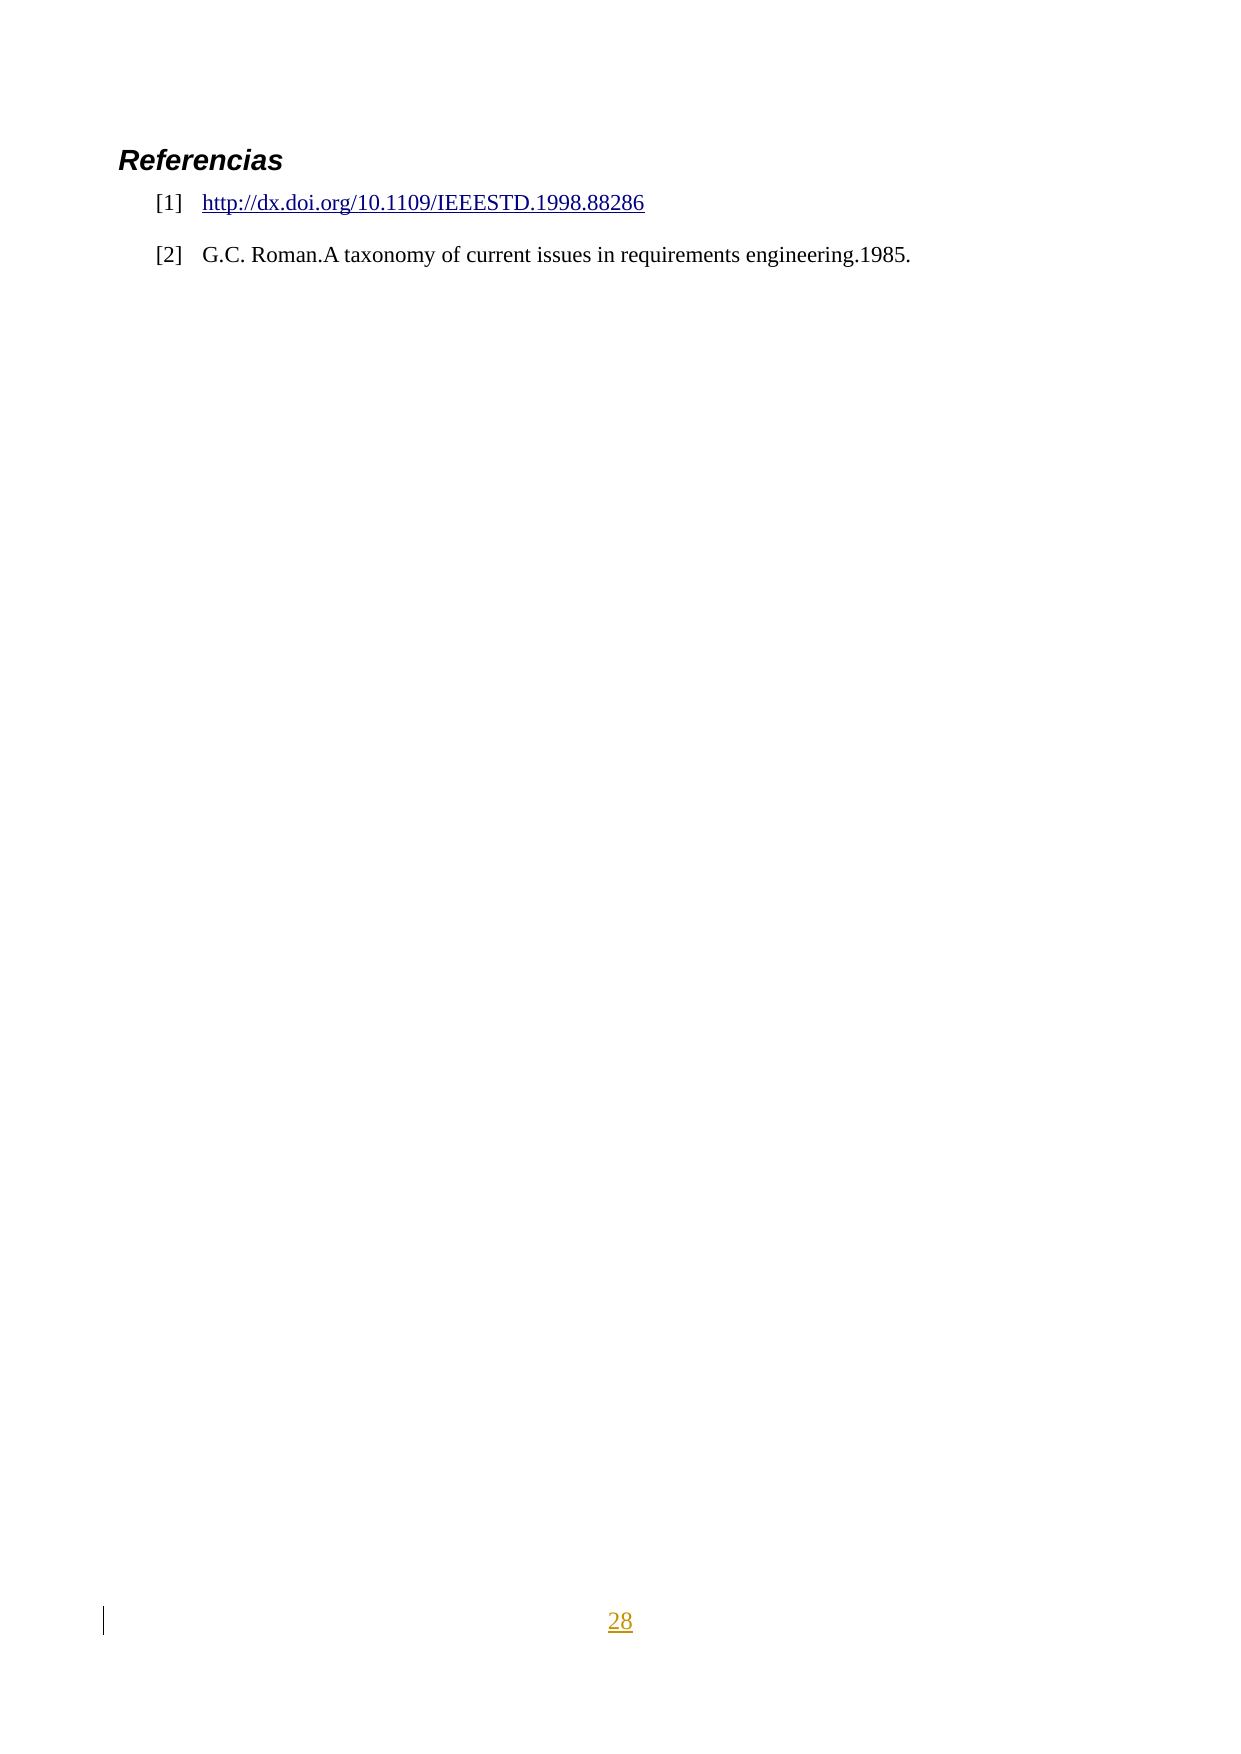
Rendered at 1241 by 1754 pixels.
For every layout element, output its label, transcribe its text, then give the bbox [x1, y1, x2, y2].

subtitle Referencias [118, 143, 1122, 177]
list G.C. Roman.A taxonomy of current issues in requirements engineering.1985. [156, 241, 1122, 267]
list http://dx.doi.org/10.1109/IEEESTD.1998.88286 [156, 189, 1122, 216]
